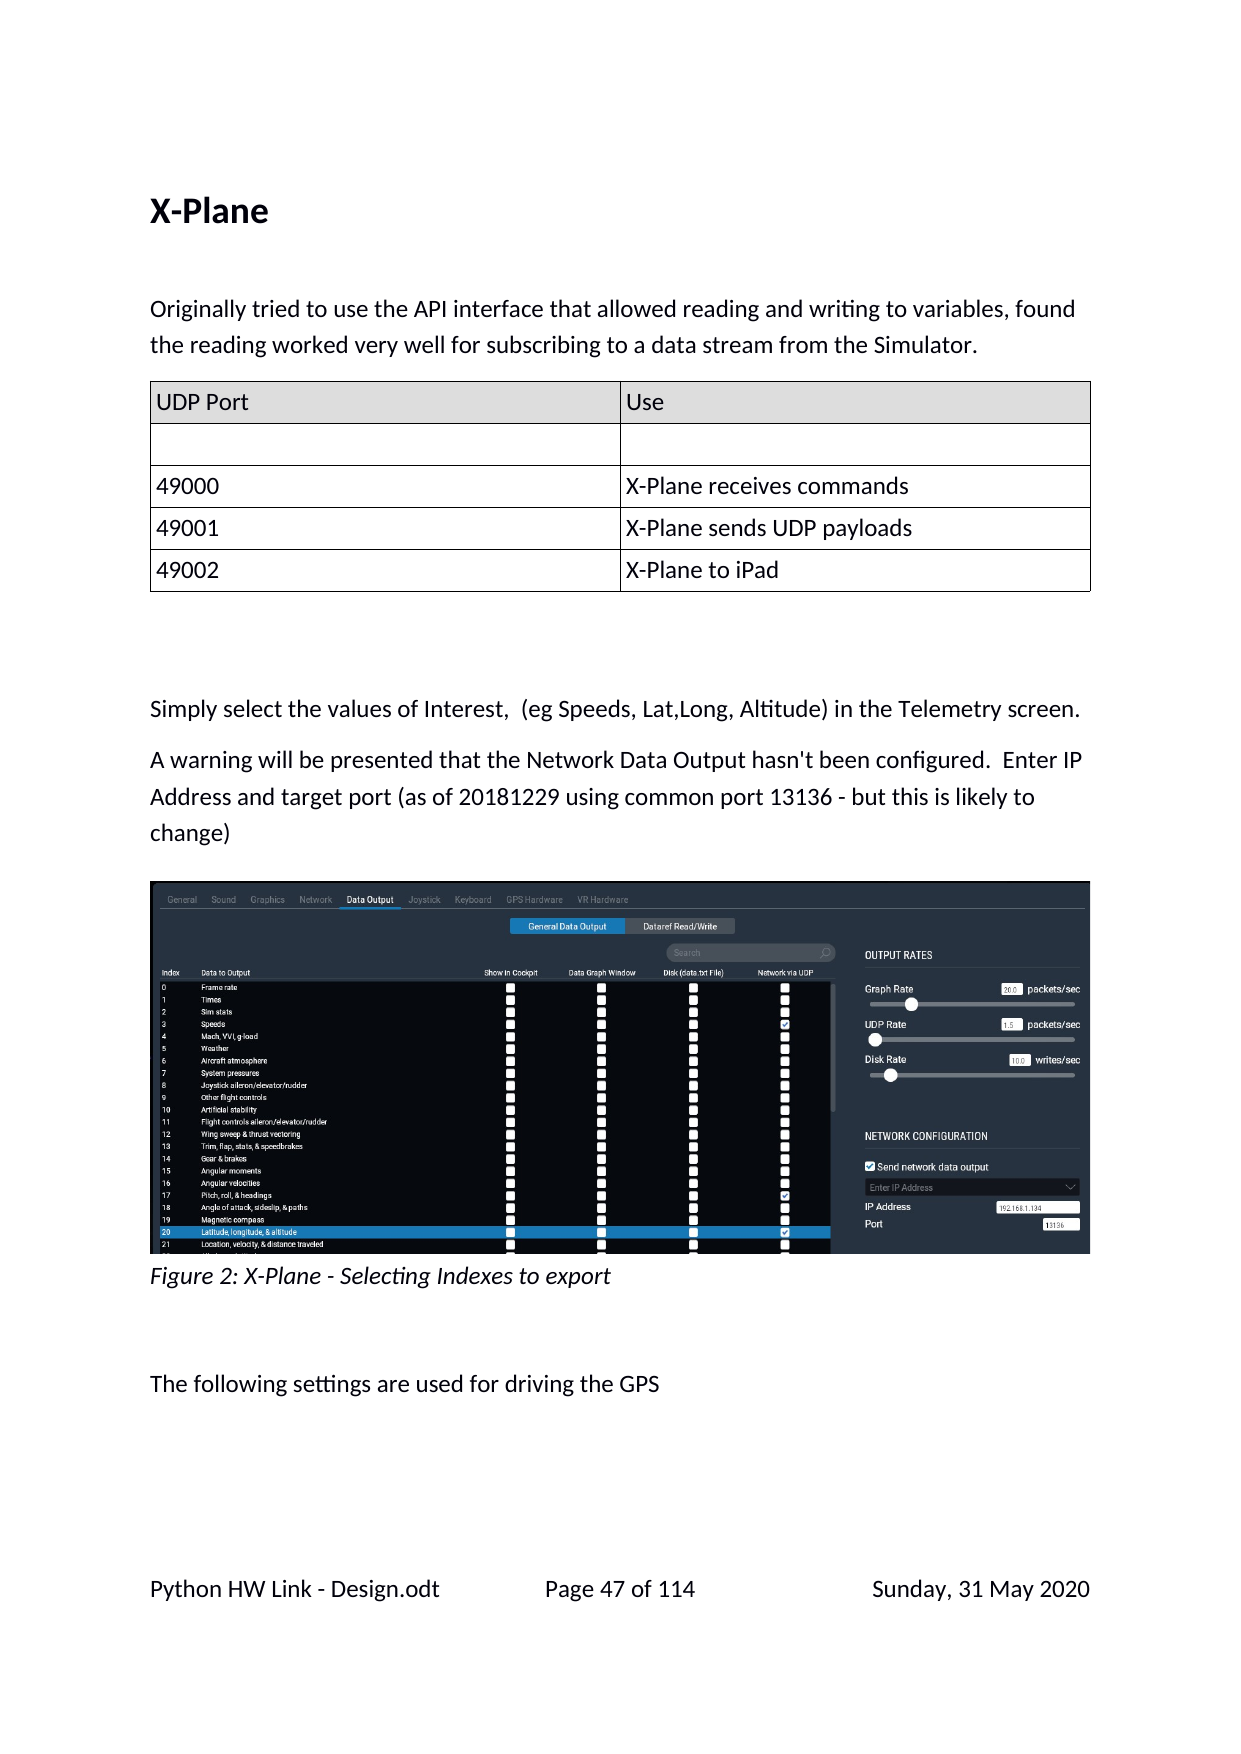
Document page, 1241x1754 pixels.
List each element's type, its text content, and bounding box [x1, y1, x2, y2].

text Originally tried to use the API interface that allowed reading and writing to variables, found the reading worked very well for subscribing to a data stream from the Simulator. [150, 293, 1090, 360]
table_cell X-Plane to iPad [621, 550, 1090, 591]
table_cell [151, 424, 620, 465]
table_cell X-Plane sends UDP payloads [621, 508, 1090, 549]
table_header UDP Port [151, 382, 620, 423]
table_cell 49001 [151, 508, 620, 549]
text Simply select the values of Interest, (eg Speeds, Lat,Long, Altitude) in the Telemetry screen. [150, 693, 1090, 724]
table_cell 49002 [151, 550, 620, 591]
text A warning will be presented that the Network Data Output hasn't been configured. Enter IP Address and target port (as of 20181229 using common port 13136 - but this is likely to change) [150, 744, 1090, 848]
table_cell X-Plane receives commands [621, 466, 1090, 507]
table_cell [621, 424, 1090, 465]
table_header Use [621, 382, 1090, 423]
table_cell 49000 [151, 466, 620, 507]
text Figure 2: X-Plane - Selecting Indexes to export [150, 1254, 1090, 1291]
picture [150, 881, 1091, 1254]
text The following settings are used for driving the GPS [150, 1369, 1090, 1399]
subtitle X-Plane [150, 187, 1090, 233]
